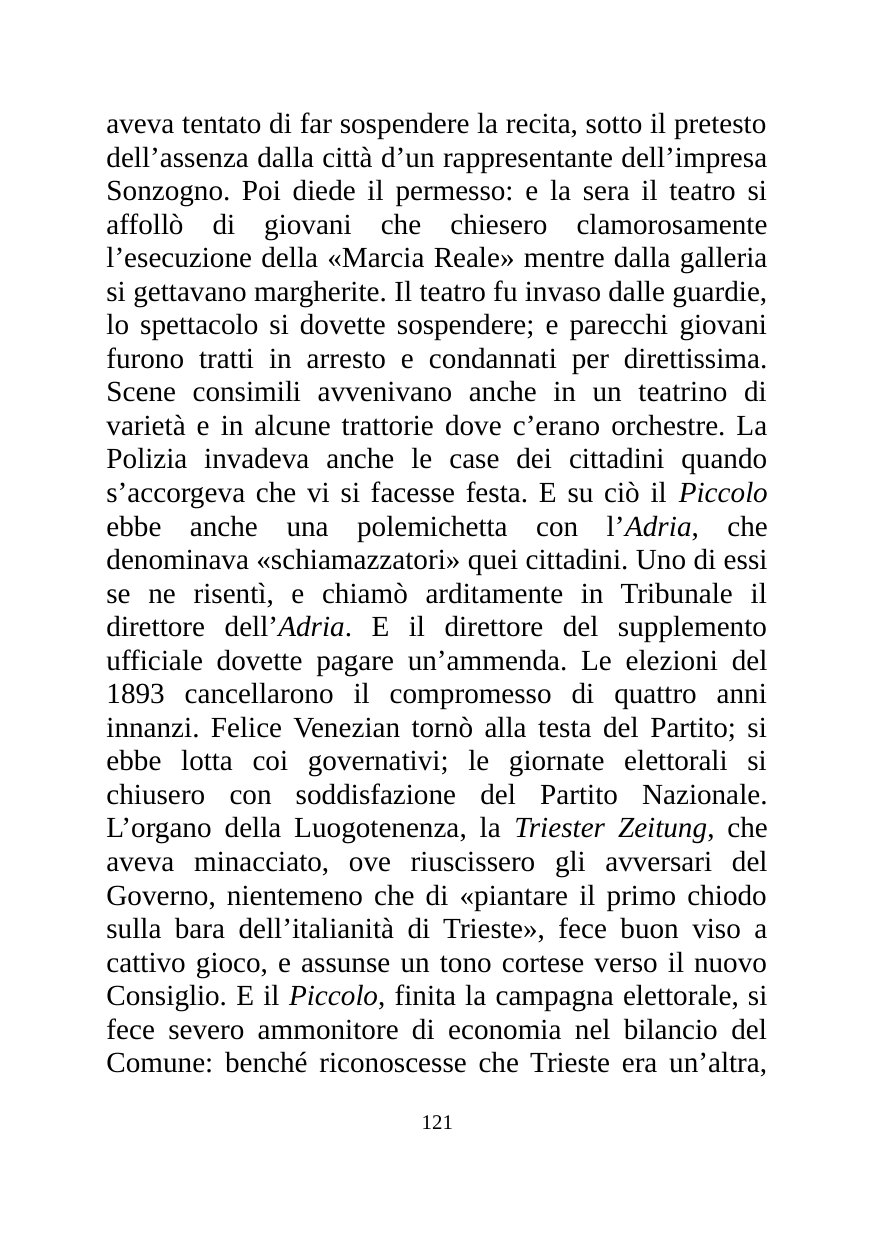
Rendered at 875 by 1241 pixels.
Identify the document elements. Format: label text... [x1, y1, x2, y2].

text aveva tentato di far sospendere la recita, sotto il pretesto dell’assenza dalla città d’un rappresentante dell’impresa Sonzogno. Poi diede il permesso: e la sera il teatro si affollò di giovani che chiesero clamorosamente l’esecuzione della «Marcia Reale» mentre dalla galleria si gettavano margherite. Il teatro fu invaso dalle guardie, lo spettacolo si dovette sospendere; e parecchi giovani furono tratti in arresto e condannati per direttissima. Scene consimili avvenivano anche in un teatrino di varietà e in alcune trattorie dove c’erano orchestre. La Polizia invadeva anche le case dei cittadini quando s’accorgeva che vi si facesse festa. E su ciò il Piccolo ebbe anche una polemichetta con l’Adria, che denominava «schiamazzatori» quei cittadini. Uno di essi se ne risentì, e chiamò arditamente in Tribunale il direttore dell’Adria. E il direttore del supplemento ufficiale dovette pagare un’ammenda. Le elezioni del 1893 cancellarono il compromesso di quattro anni innanzi. Felice Venezian tornò alla testa del Partito; si ebbe lotta coi governativi; le giornate elettorali si chiusero con soddisfazione del Partito Nazionale. L’organo della Luogotenenza, la Triester Zeitung, che aveva minacciato, ove riuscissero gli avversari del Governo, nientemeno che di «piantare il primo chiodo sulla bara dell’italianità di Trieste», fece buon viso a cattivo gioco, e assunse un tono cortese verso il nuovo Consiglio. E il Piccolo, finita la campagna elettorale, si fece severo ammonitore di economia nel bilancio del Comune: benché riconoscesse che Trieste era un’altra, [106, 106, 768, 1079]
